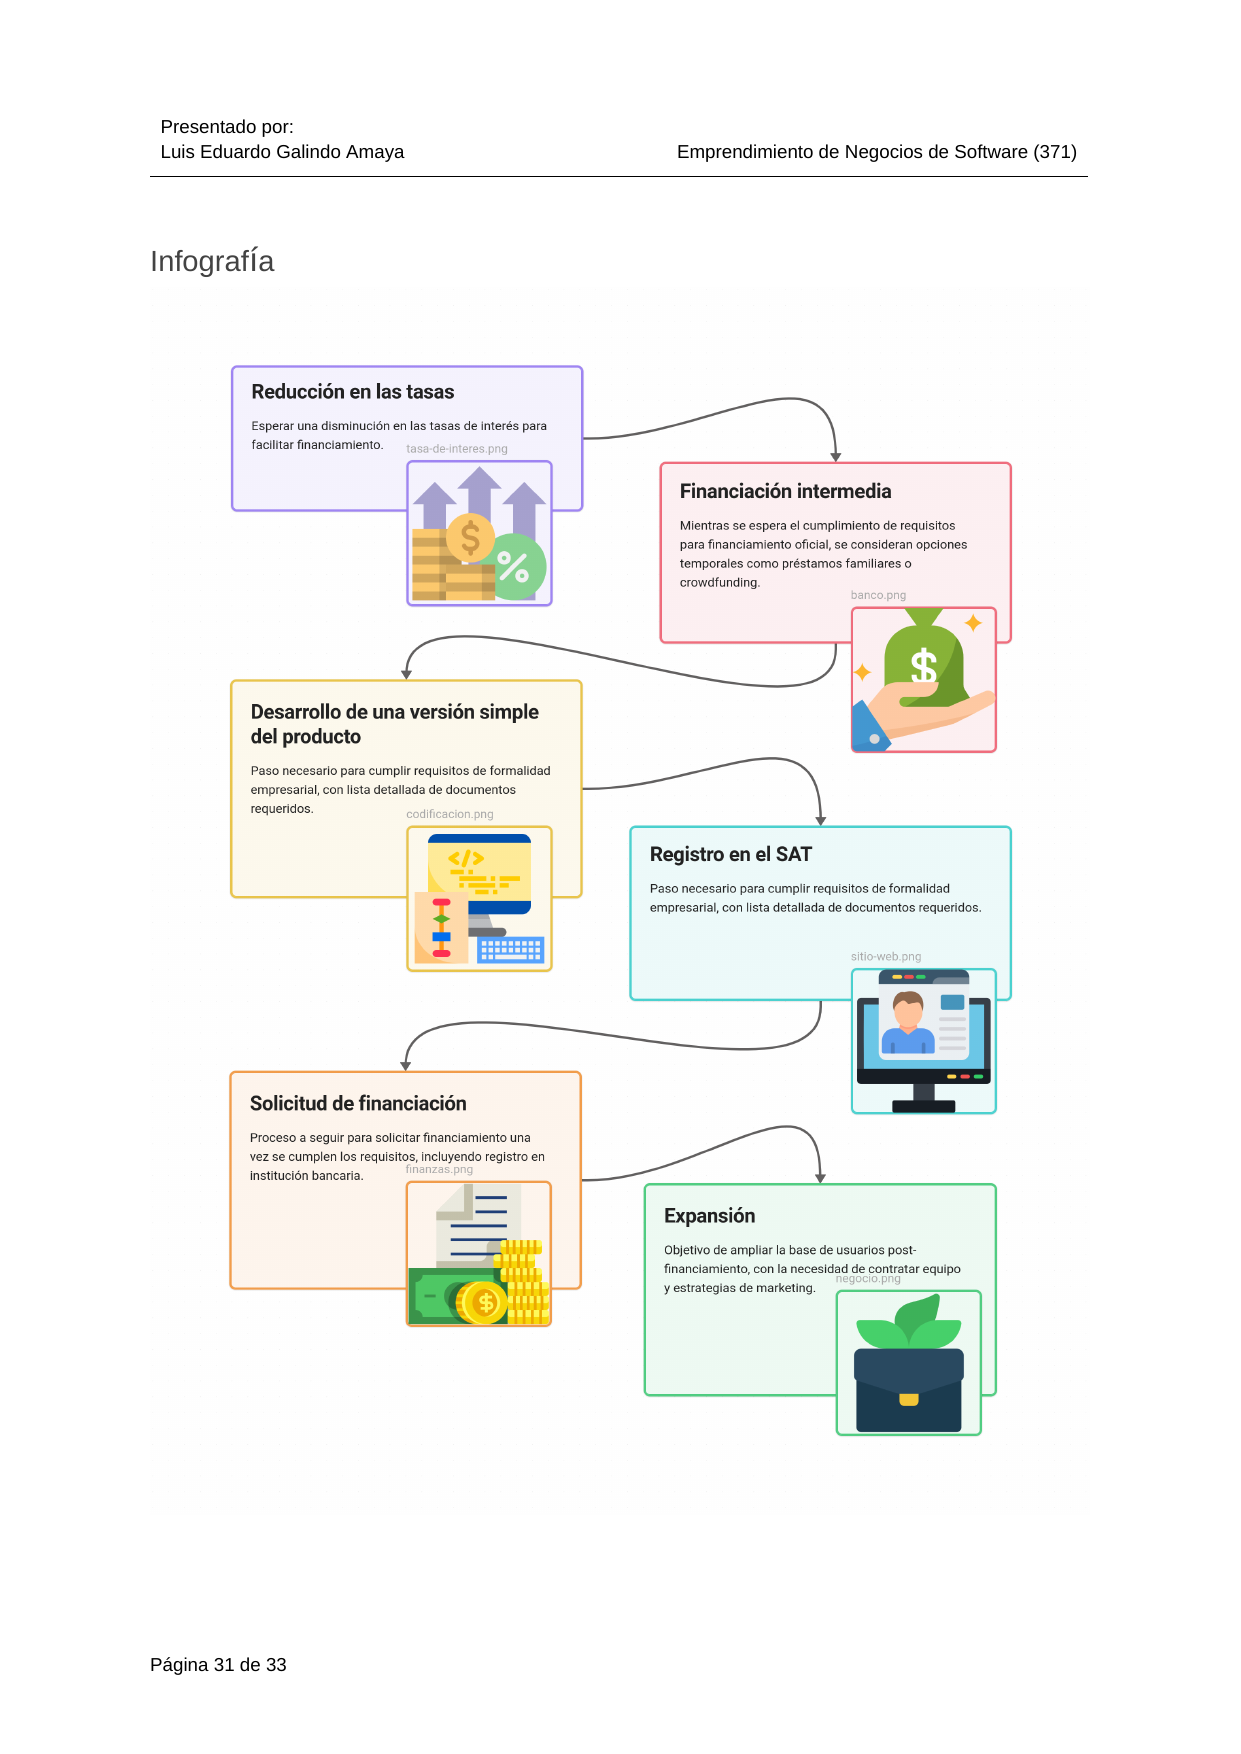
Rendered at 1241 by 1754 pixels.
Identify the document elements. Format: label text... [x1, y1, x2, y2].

picture [150, 287, 1091, 1515]
subtitle Infografía [150, 240, 1090, 279]
